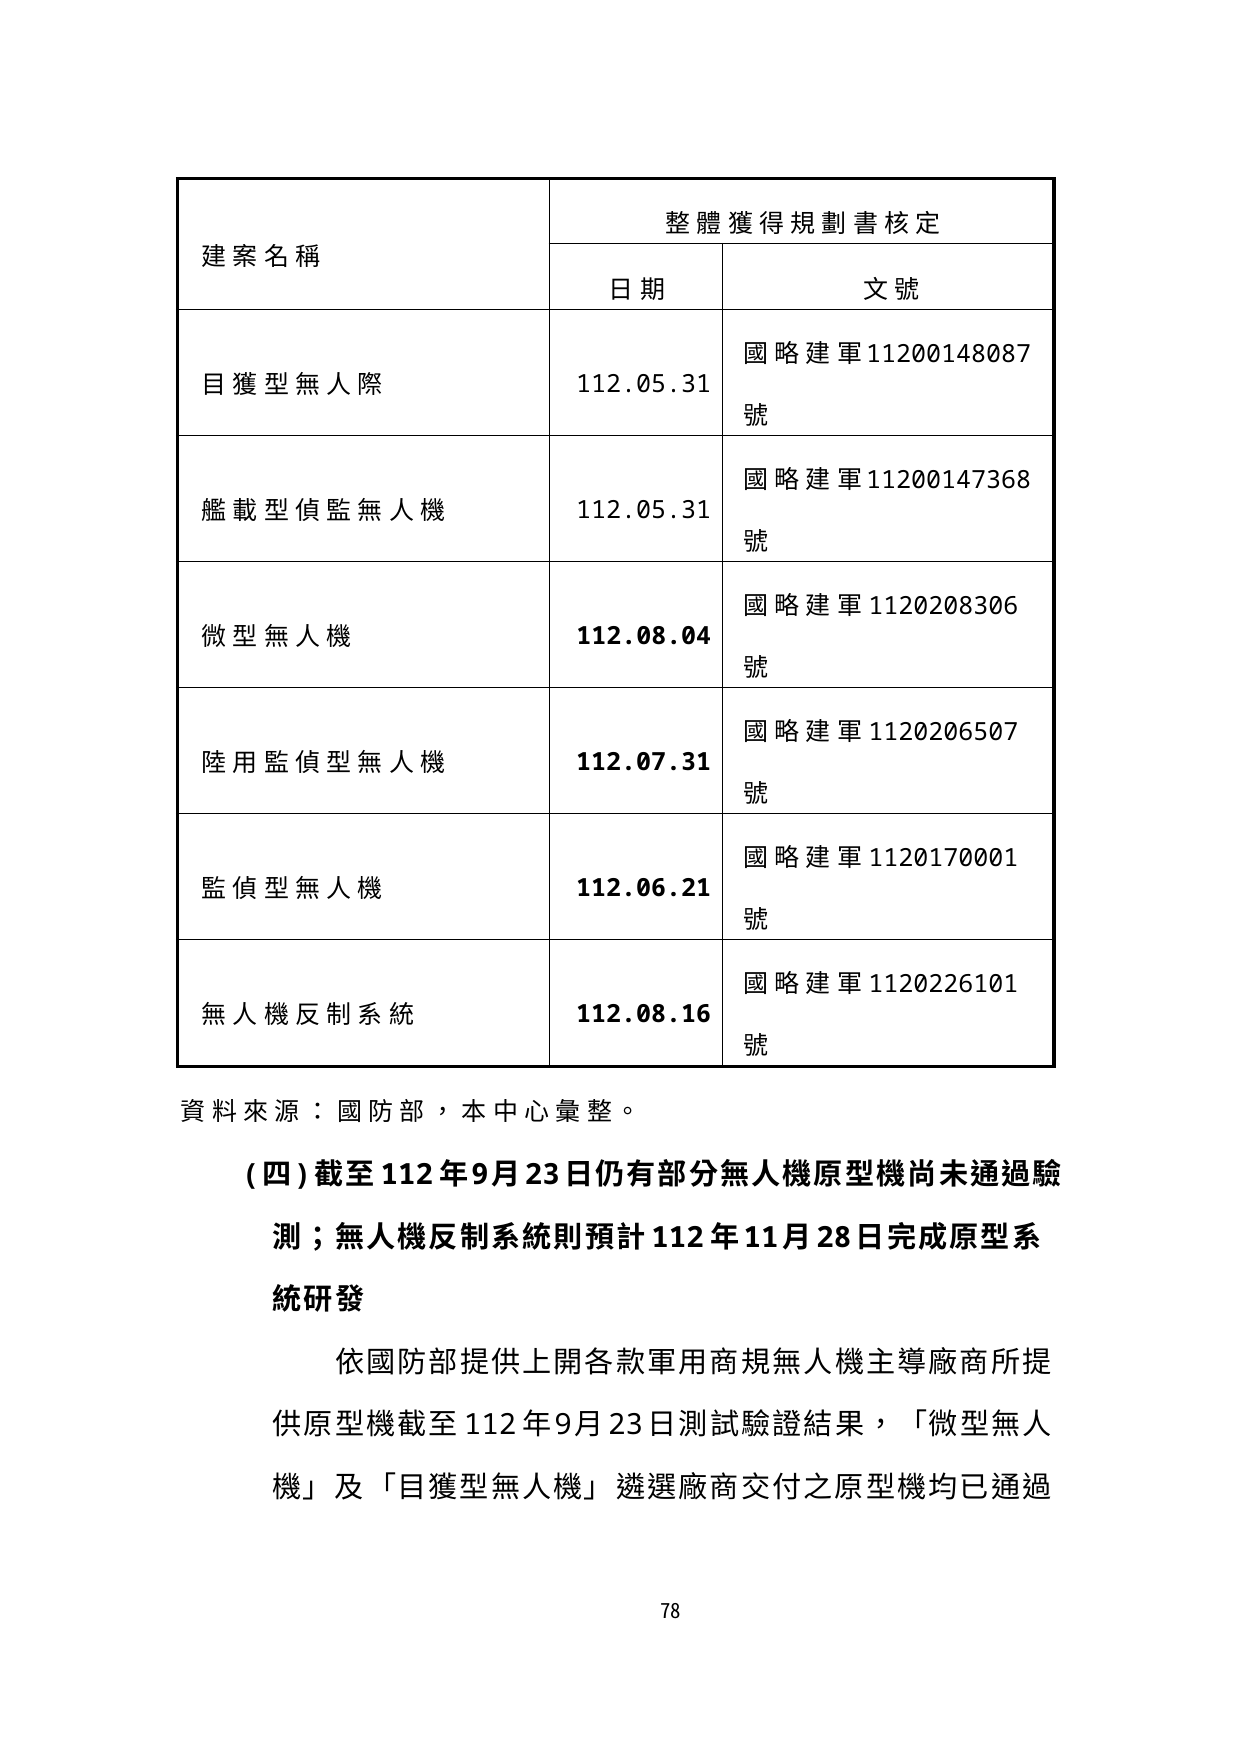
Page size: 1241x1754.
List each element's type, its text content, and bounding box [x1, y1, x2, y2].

table_cell 艦載型偵監無人機 [179, 436, 549, 561]
table_cell 監偵型無人機 [179, 814, 549, 939]
table_cell 陸用監偵型無人機 [179, 688, 549, 813]
table_cell 112.08.16 [550, 940, 722, 1065]
table_header 整體獲得規劃書核定 [550, 180, 1052, 243]
table_cell 文號 [723, 244, 1052, 308]
table_cell 112.07.31 [550, 688, 722, 813]
table_cell 國略建軍1120206507號 [723, 688, 1052, 813]
table_cell 微型無人機 [179, 562, 549, 687]
table_header 建案名稱 [179, 180, 549, 308]
table_cell 國略建軍1120226101號 [723, 940, 1052, 1065]
table_cell 112.08.04 [550, 562, 722, 687]
table_cell 目獲型無人際 [179, 310, 549, 434]
text 資料來源：國防部，本中心彙整。 [163, 1068, 1063, 1130]
table_cell 112.05.31 [550, 310, 722, 434]
table_cell 國略建軍11200148087號 [723, 310, 1052, 434]
table_cell 112.06.21 [550, 814, 722, 939]
text 依國防部提供上開各款軍用商規無人機主導廠商所提供原型機截至112年9月23日測試驗證結果，「微型無人機」及「目獲型無人機」遴選廠商交付之原型機均已通過 [266, 1318, 1063, 1505]
table_cell 無人機反制系統 [179, 940, 549, 1065]
table_cell 日期 [550, 244, 722, 308]
table_cell 112.05.31 [550, 436, 722, 561]
table_cell 國略建軍1120208306號 [723, 562, 1052, 687]
table_cell 國略建軍1120170001號 [723, 814, 1052, 939]
table_cell 國略建軍11200147368號 [723, 436, 1052, 561]
text (四)截至112年9月23日仍有部分無人機原型機尚未通過驗測；無人機反制系統則預計112年11月28日完成原型系統研發 [236, 1130, 1063, 1318]
